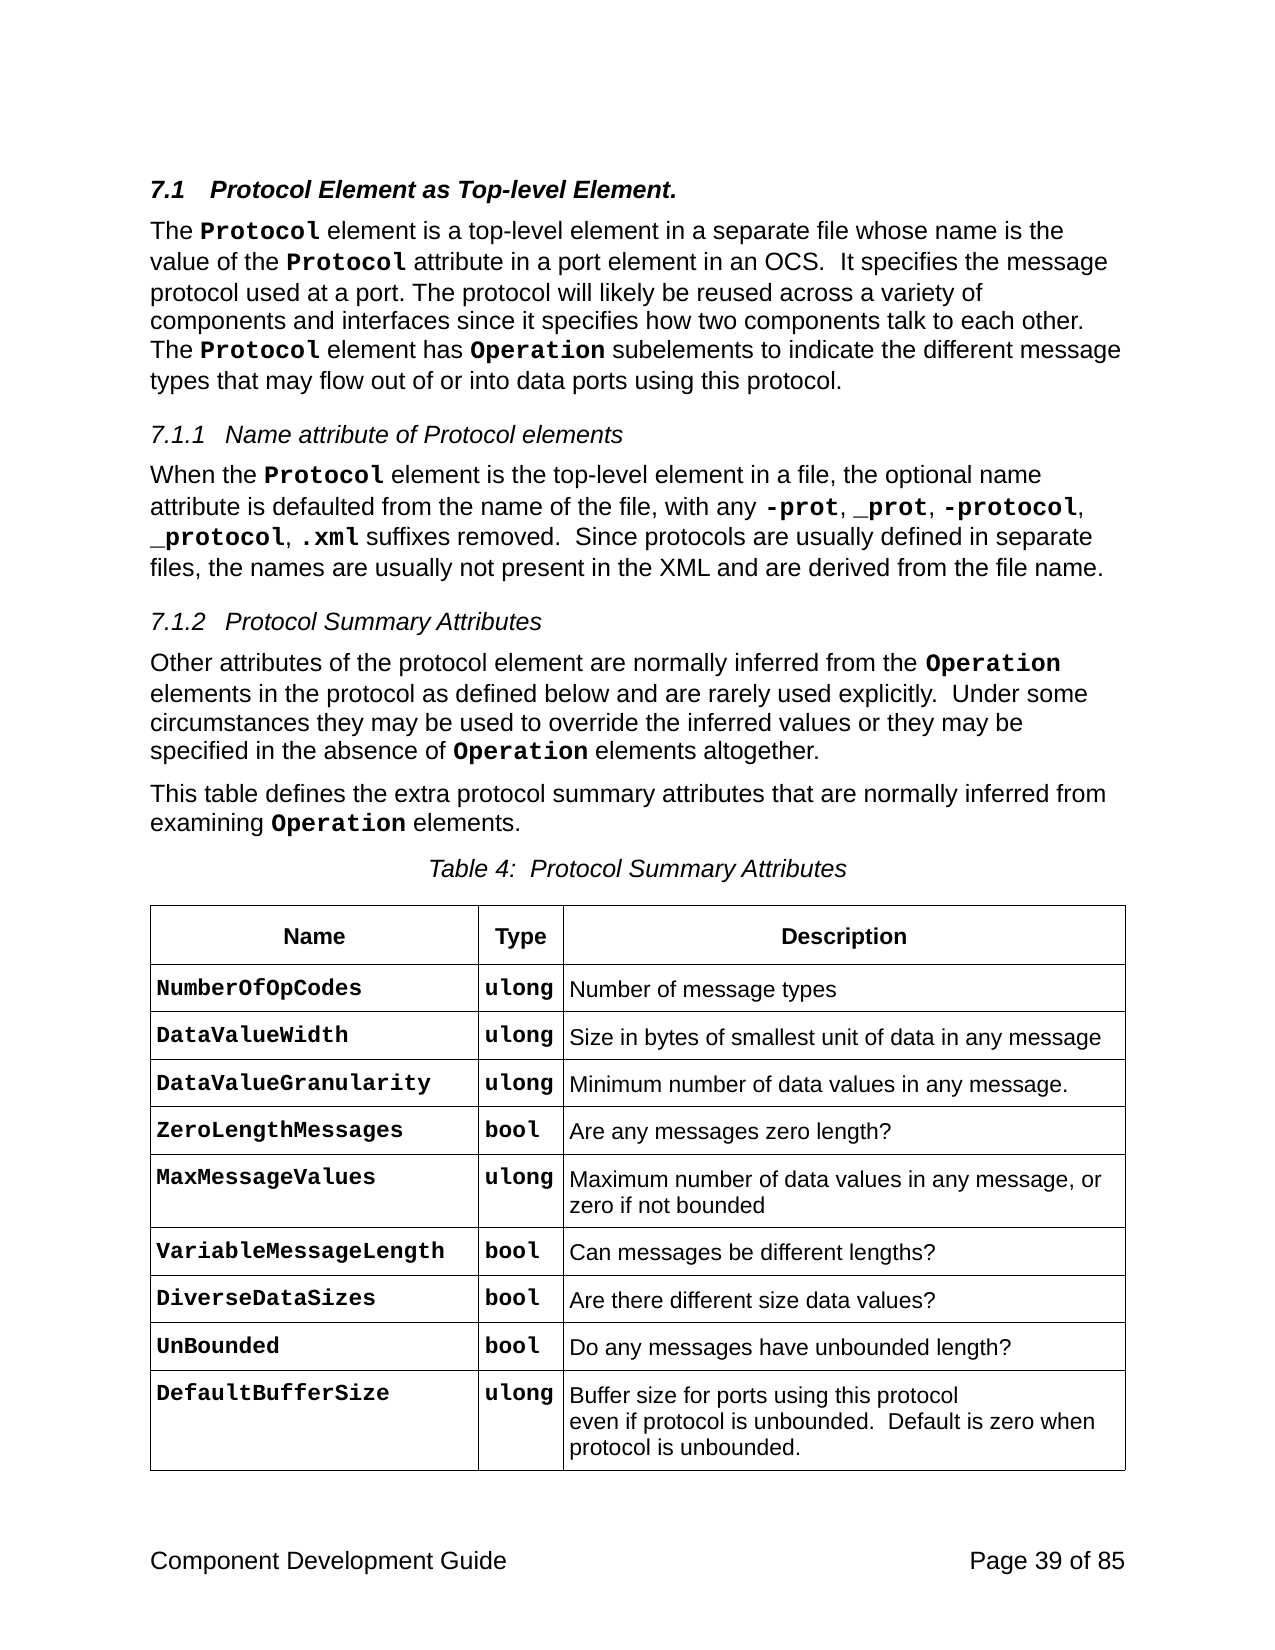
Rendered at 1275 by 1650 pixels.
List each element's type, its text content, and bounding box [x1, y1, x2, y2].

table_cell Do any messages have unbounded length? [564, 1323, 1125, 1369]
table_cell DiverseDataSizes [151, 1276, 478, 1322]
text This table defines the extra protocol summary attributes that are normally inferred from examining Operation elements. [150, 779, 1125, 839]
table_cell Buffer size for ports using this protocol even if protocol is unbounded. Default is zero when protocol is unbounded. [564, 1371, 1125, 1469]
table_cell ulong [479, 1012, 563, 1059]
text When the Protocol element is the top-level element in a file, the optional name attribute is defaulted from the name of the file, with any -prot, _prot, ‑protocol, _protocol, .xml suffixes removed. Since protocols are usually defined in separate files, the names are usually not present in the XML and are derived from the file name. [150, 461, 1125, 582]
table_cell Maximum number of data values in any message, or zero if not bounded [564, 1155, 1125, 1227]
table_cell NumberOfOpCodes [151, 965, 478, 1011]
subtitle Protocol Element as Top-level Element. [150, 175, 1125, 204]
table_cell bool [479, 1276, 563, 1322]
table_header Description [564, 906, 1125, 964]
table_cell UnBounded [151, 1323, 478, 1369]
table_cell ulong [479, 1060, 563, 1106]
text The Protocol element is a top-level element in a separate file whose name is the value of the Protocol attribute in a port element in an OCS. It specifies the message protocol used at a port. The protocol will likely be reused across a variety of components and interfaces since it specifies how two components talk to each other. The Protocol element has Operation subelements to indicate the different message types that may flow out of or into data ports using this protocol. [150, 216, 1125, 395]
table_cell DataValueGranularity [151, 1060, 478, 1106]
table_cell MaxMessageValues [151, 1155, 478, 1227]
table_cell Can messages be different lengths? [564, 1228, 1125, 1275]
table_cell ulong [479, 1371, 563, 1469]
table_cell VariableMessageLength [151, 1228, 478, 1275]
text Other attributes of the protocol element are normally inferred from the Operation elements in the protocol as defined below and are rarely used explicitly. Under some circumstances they may be used to override the inferred values or they may be specified in the absence of Operation elements altogether. [150, 648, 1125, 767]
table_cell ulong [479, 965, 563, 1011]
table_cell Minimum number of data values in any message. [564, 1060, 1125, 1106]
table_cell bool [479, 1107, 563, 1153]
table_cell Are there different size data values? [564, 1276, 1125, 1322]
table_header Name [151, 906, 478, 964]
subtitle Protocol Summary Attributes [150, 607, 1125, 636]
text Table 4: Protocol Summary Attributes [150, 854, 1125, 883]
table_cell Number of message types [564, 965, 1125, 1011]
table_cell Are any messages zero length? [564, 1107, 1125, 1153]
subtitle Name attribute of Protocol elements [150, 420, 1125, 448]
table_cell ZeroLengthMessages [151, 1107, 478, 1153]
table_header Type [479, 906, 563, 964]
table_cell bool [479, 1323, 563, 1369]
table_cell Size in bytes of smallest unit of data in any message [564, 1012, 1125, 1059]
table_cell DefaultBufferSize [151, 1371, 478, 1469]
table_cell bool [479, 1228, 563, 1275]
table_cell ulong [479, 1155, 563, 1227]
table_cell DataValueWidth [151, 1012, 478, 1059]
